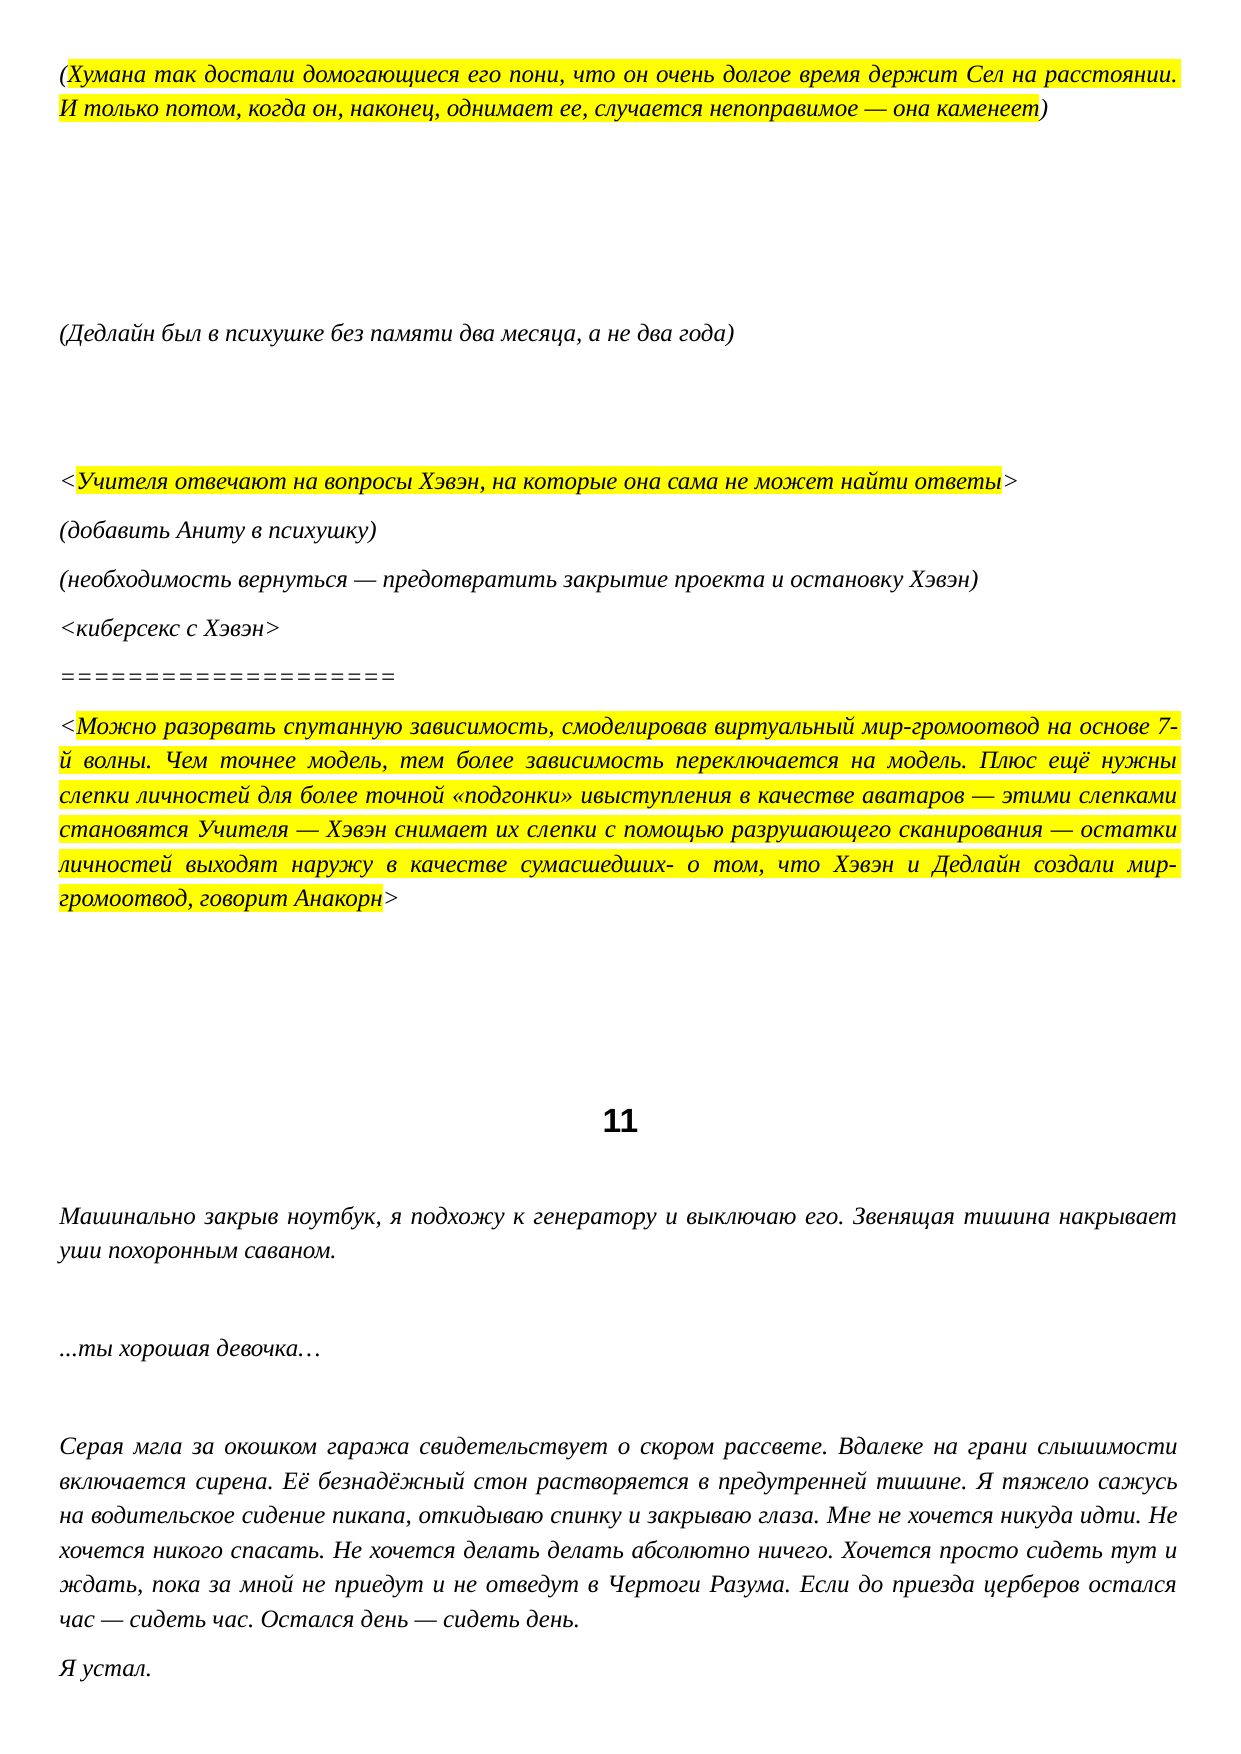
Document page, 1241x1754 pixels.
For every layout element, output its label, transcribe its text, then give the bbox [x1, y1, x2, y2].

text (необходимость вернуться — предотвратить закрытие проекта и остановку Хэвэн) [59, 564, 1181, 593]
text ...ты хорошая девочка… [59, 1333, 1181, 1362]
text Я устал. [59, 1653, 1181, 1682]
text <киберсекс с Хэвэн> [59, 613, 1181, 642]
text Серая мгла за окошком гаража свидетельствует о скором рассвете. Вдалеке на грани слышимости включается сирена. Её безнадёжный стон растворяется в предутренней тишине. Я тяжело сажусь на водительское сидение пикапа, откидываю спинку и закрываю глаза. Мне не хочется никуда идти. Не хочется никого спасать. Не хочется делать делать абсолютно ничего. Хочется просто сидеть тут и ждать, пока за мной не приедут и не отведут в Чертоги Разума. Если до приезда церберов остался час — сидеть час. Остался день — сидеть день. [59, 1431, 1181, 1633]
text ==================== [59, 662, 1181, 691]
text <Учителя отвечают на вопросы Хэвэн, на которые она сама не может найти ответы> [59, 466, 1181, 494]
text Машинально закрыв ноутбук, я подхожу к генератору и выключаю его. Звенящая тишина накрывает уши похоронным саваном. [59, 1201, 1181, 1264]
text (Хумана так достали домогающиеся его пони, что он очень долгое время держит Сел на расстоянии. И только потом, когда он, наконец, однимает ее, случается непоправимое — она каменеет) [59, 59, 1181, 122]
subtitle 11 [59, 1101, 1181, 1139]
text <Можно разорвать спутанную зависимость, смоделировав виртуальный мир-громоотвод на основе 7-й волны. Чем точнее модель, тем более зависимость переключается на модель. Плюс ещё нужны слепки личностей для более точной «подгонки» ивыступления в качестве аватаров — этими слепками становятся Учителя — Хэвэн снимает их слепки с помощью разрушающего сканирования — остатки личностей выходят наружу в качестве сумасшедших- о том, что Хэвэн и Дедлайн создали мир-громоотвод, говорит Анакорн> [59, 711, 1181, 912]
text (Дедлайн был в психушке без памяти два месяца, а не два года) [59, 318, 1181, 347]
text (добавить Аниту в психушку) [59, 515, 1181, 543]
